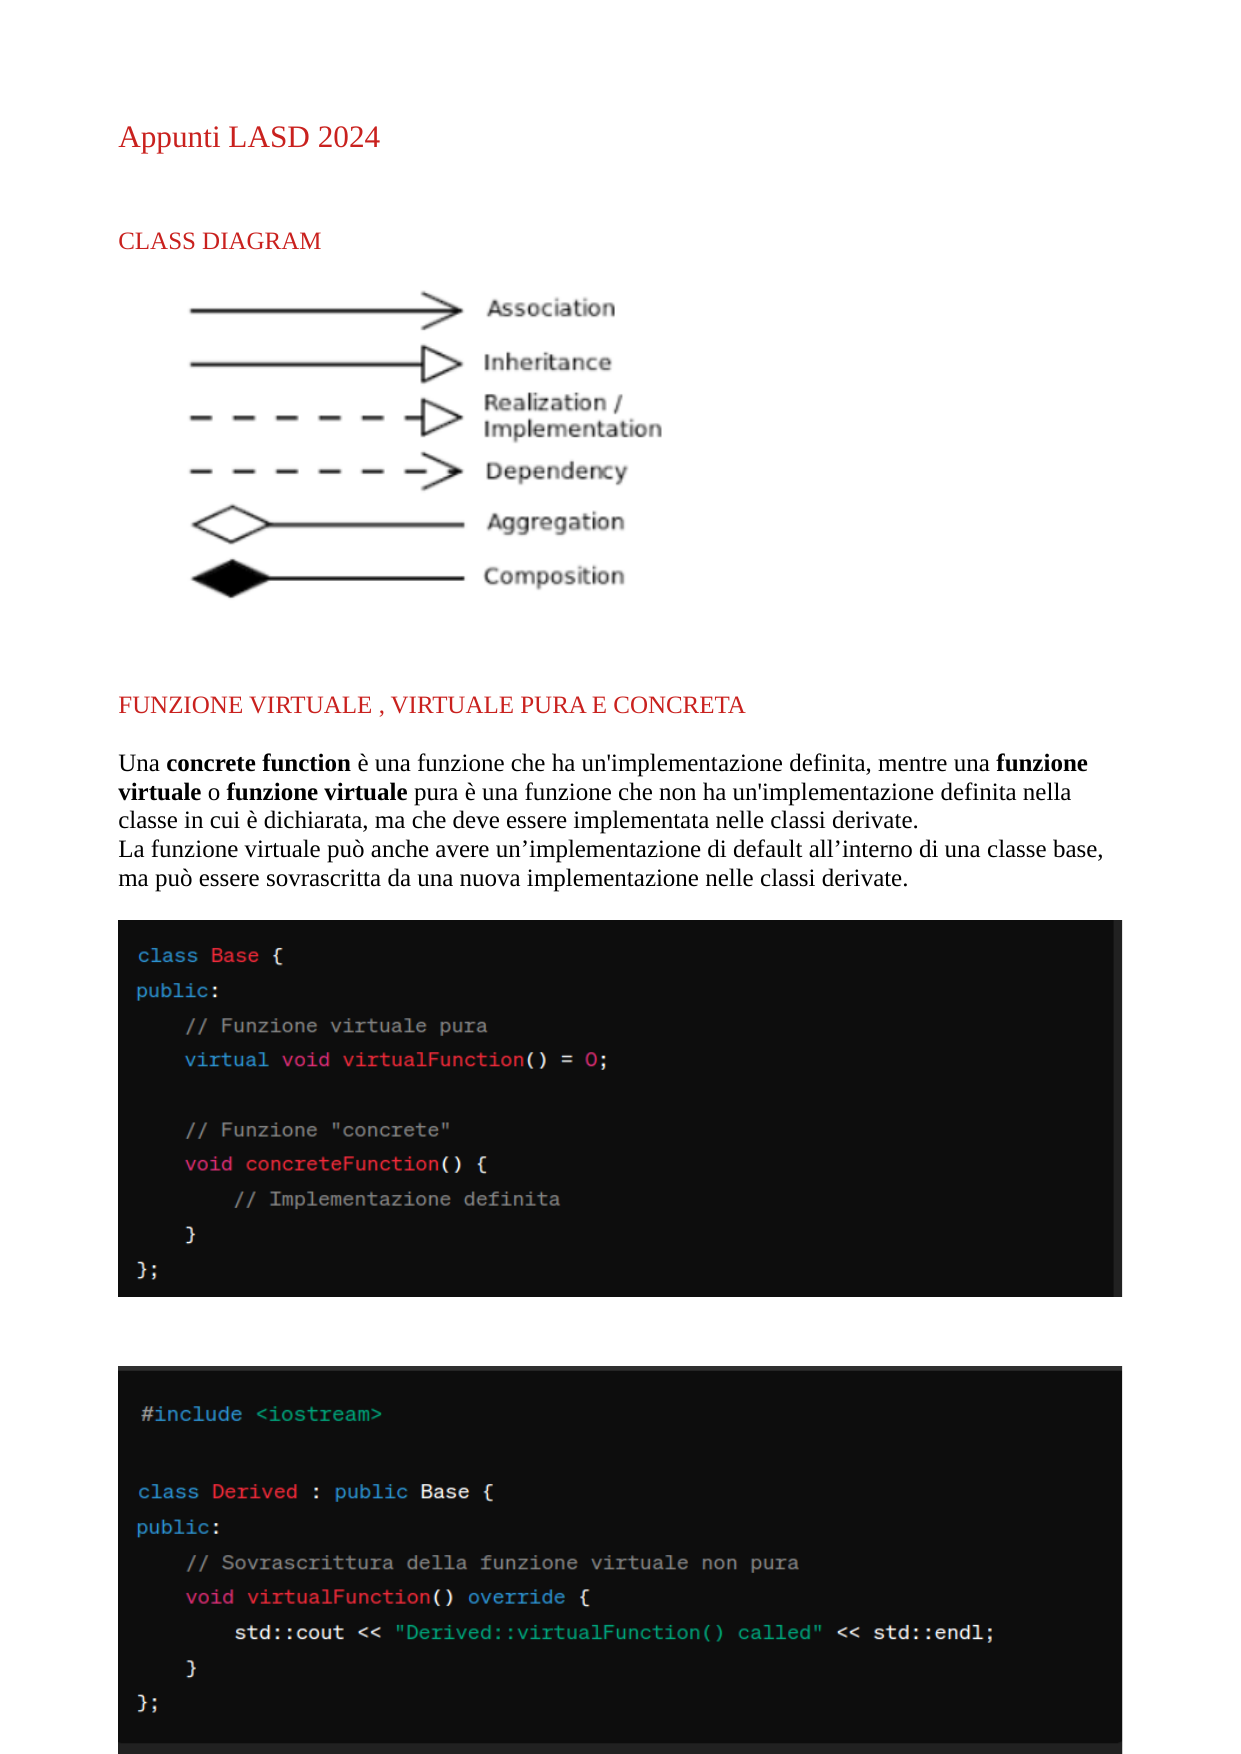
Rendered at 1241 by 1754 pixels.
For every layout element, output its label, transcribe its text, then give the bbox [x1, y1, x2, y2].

text La funzione virtuale può anche avere un’implementazione di default all’interno di una classe base, ma può essere sovrascritta da una nuova implementazione nelle classi derivate. [118, 834, 1122, 892]
picture [118, 920, 1123, 1297]
picture [116, 266, 718, 633]
text CLASS DIAGRAM [118, 226, 1122, 255]
text Una concrete function è una funzione che ha un'implementazione definita, mentre una funzione virtuale o funzione virtuale pura è una funzione che non ha un'implementazione definita nella classe in cui è dichiarata, ma che deve essere implementata nelle classi derivate. [118, 748, 1122, 834]
picture [118, 1366, 1123, 1754]
text Appunti LASD 2024 [118, 118, 1122, 154]
text FUNZIONE VIRTUALE , VIRTUALE PURA E CONCRETA [118, 691, 1122, 719]
